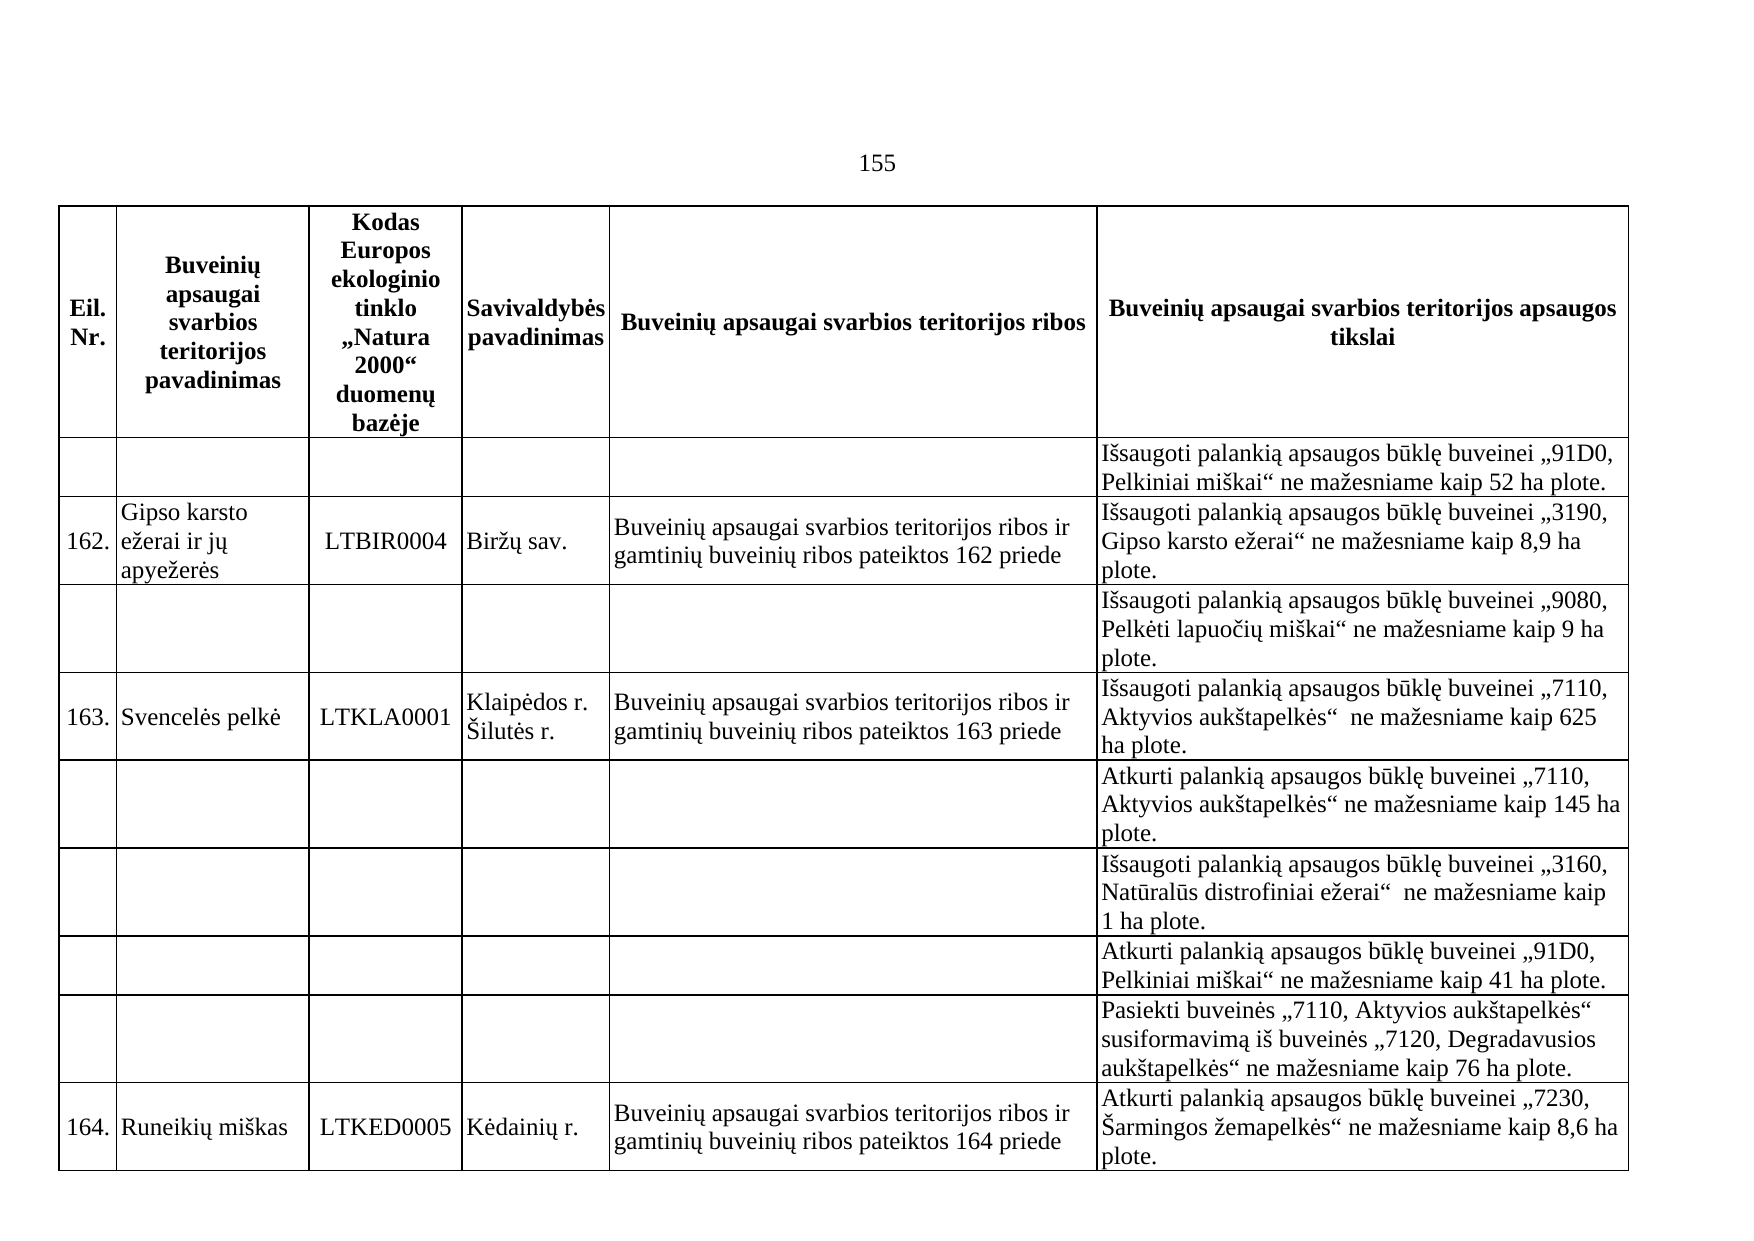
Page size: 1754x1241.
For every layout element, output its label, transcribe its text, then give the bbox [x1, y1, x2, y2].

table_cell Atkurti palankią apsaugos būklę buveinei „7110, Aktyvios aukštapelkės“ ne mažesniame kaip 145 ha plote. [1098, 761, 1628, 847]
table_cell [463, 585, 609, 671]
table_cell LTKED0005 [310, 1083, 461, 1169]
table_cell [310, 585, 461, 671]
table_header Savivaldybės pavadinimas [463, 207, 609, 437]
table_cell Runeikių miškas [117, 1083, 308, 1169]
table_cell LTKLA0001 [310, 673, 461, 759]
table_cell [117, 937, 308, 994]
table_cell Buveinių apsaugai svarbios teritorijos ribos ir gamtinių buveinių ribos pateiktos 163 priede [610, 673, 1096, 759]
table_cell [310, 761, 461, 847]
table_cell Pasiekti buveinės „7110, Aktyvios aukštapelkės“ susiformavimą iš buveinės „7120, Degradavusios aukštapelkės“ ne mažesniame kaip 76 ha plote. [1098, 996, 1628, 1082]
table_header Buveinių apsaugai svarbios teritorijos ribos [610, 207, 1096, 437]
table_cell [310, 996, 461, 1082]
table_cell Atkurti palankią apsaugos būklę buveinei „91D0, Pelkiniai miškai“ ne mažesniame kaip 41 ha plote. [1098, 937, 1628, 994]
table_cell Svencelės pelkė [117, 673, 308, 759]
table_cell Gipso karsto ežerai ir jų apyežerės [117, 497, 308, 584]
table_cell [310, 438, 461, 496]
table_cell [60, 937, 116, 994]
table_cell [610, 996, 1096, 1082]
table_cell [310, 849, 461, 935]
table_cell [117, 996, 308, 1082]
table_cell Išsaugoti palankią apsaugos būklę buveinei „9080, Pelkėti lapuočių miškai“ ne mažesniame kaip 9 ha plote. [1098, 585, 1628, 671]
table_header Kodas Europos ekologinio tinklo „Natura 2000“ duomenų bazėje [310, 207, 461, 437]
table_cell [60, 761, 116, 847]
table_cell 164. [60, 1083, 116, 1169]
table_cell LTBIR0004 [310, 497, 461, 584]
table_cell Biržų sav. [463, 497, 609, 584]
table_cell Klaipėdos r. Šilutės r. [463, 673, 609, 759]
table_cell [60, 996, 116, 1082]
table_cell [60, 849, 116, 935]
table_cell [463, 849, 609, 935]
table_cell [463, 761, 609, 847]
table_cell Išsaugoti palankią apsaugos būklę buveinei „91D0, Pelkiniai miškai“ ne mažesniame kaip 52 ha plote. [1098, 438, 1628, 496]
table_cell [463, 996, 609, 1082]
table_cell [610, 849, 1096, 935]
table_cell [117, 585, 308, 671]
table_cell 162. [60, 497, 116, 584]
table_cell [310, 937, 461, 994]
table_cell [463, 438, 609, 496]
table_cell [117, 849, 308, 935]
table_header Eil. Nr. [60, 207, 116, 437]
table_cell [60, 438, 116, 496]
table_header Buveinių apsaugai svarbios teritorijos pavadinimas [117, 207, 308, 437]
table_cell [610, 438, 1096, 496]
table_cell [117, 438, 308, 496]
table_cell Buveinių apsaugai svarbios teritorijos ribos ir gamtinių buveinių ribos pateiktos 164 priede [610, 1083, 1096, 1169]
table_cell [610, 937, 1096, 994]
table_cell [60, 585, 116, 671]
table_cell [117, 761, 308, 847]
table_cell [610, 761, 1096, 847]
table_cell [610, 585, 1096, 671]
table_cell Išsaugoti palankią apsaugos būklę buveinei „3190, Gipso karsto ežerai“ ne mažesniame kaip 8,9 ha plote. [1098, 497, 1628, 584]
table_cell Išsaugoti palankią apsaugos būklę buveinei „3160, Natūralūs distrofiniai ežerai“ ne mažesniame kaip 1 ha plote. [1098, 849, 1628, 935]
table_cell Atkurti palankią apsaugos būklę buveinei „7230, Šarmingos žemapelkės“ ne mažesniame kaip 8,6 ha plote. [1098, 1083, 1628, 1169]
table_cell Buveinių apsaugai svarbios teritorijos ribos ir gamtinių buveinių ribos pateiktos 162 priede [610, 497, 1096, 584]
table_cell Kėdainių r. [463, 1083, 609, 1169]
table_cell 163. [60, 673, 116, 759]
table_cell Išsaugoti palankią apsaugos būklę buveinei „7110, Aktyvios aukštapelkės“ ne mažesniame kaip 625 ha plote. [1098, 673, 1628, 759]
table_cell [463, 937, 609, 994]
table_header Buveinių apsaugai svarbios teritorijos apsaugos tikslai [1098, 207, 1628, 437]
